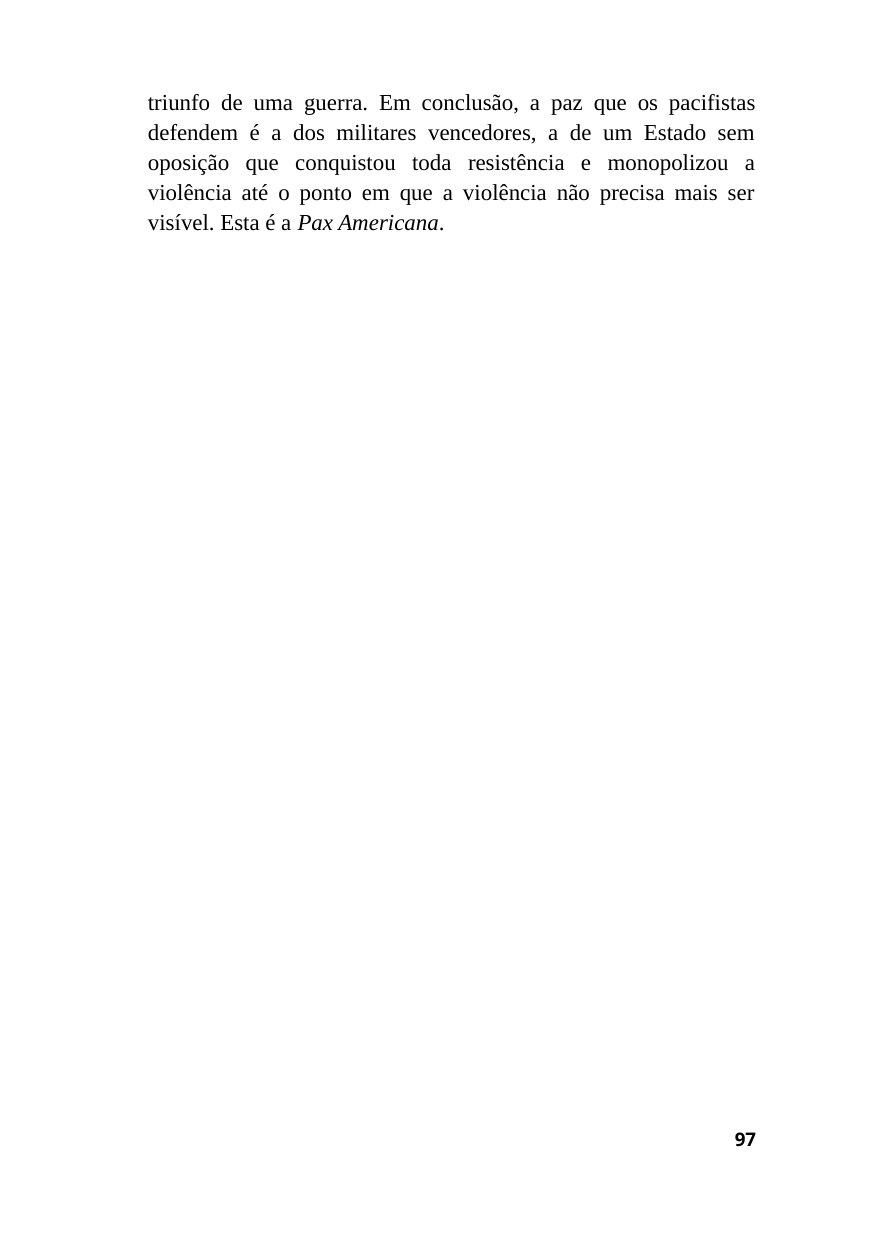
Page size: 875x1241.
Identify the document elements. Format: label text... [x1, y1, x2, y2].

text triunfo de uma guerra. Em conclusão, a paz que os pacifistas defendem é a dos militares vencedores, a de um Estado sem oposição que conquistou toda resistência e monopolizou a violência até o ponto em que a violência não precisa mais ser visível. Esta é a Pax Americana. [148, 88, 756, 236]
